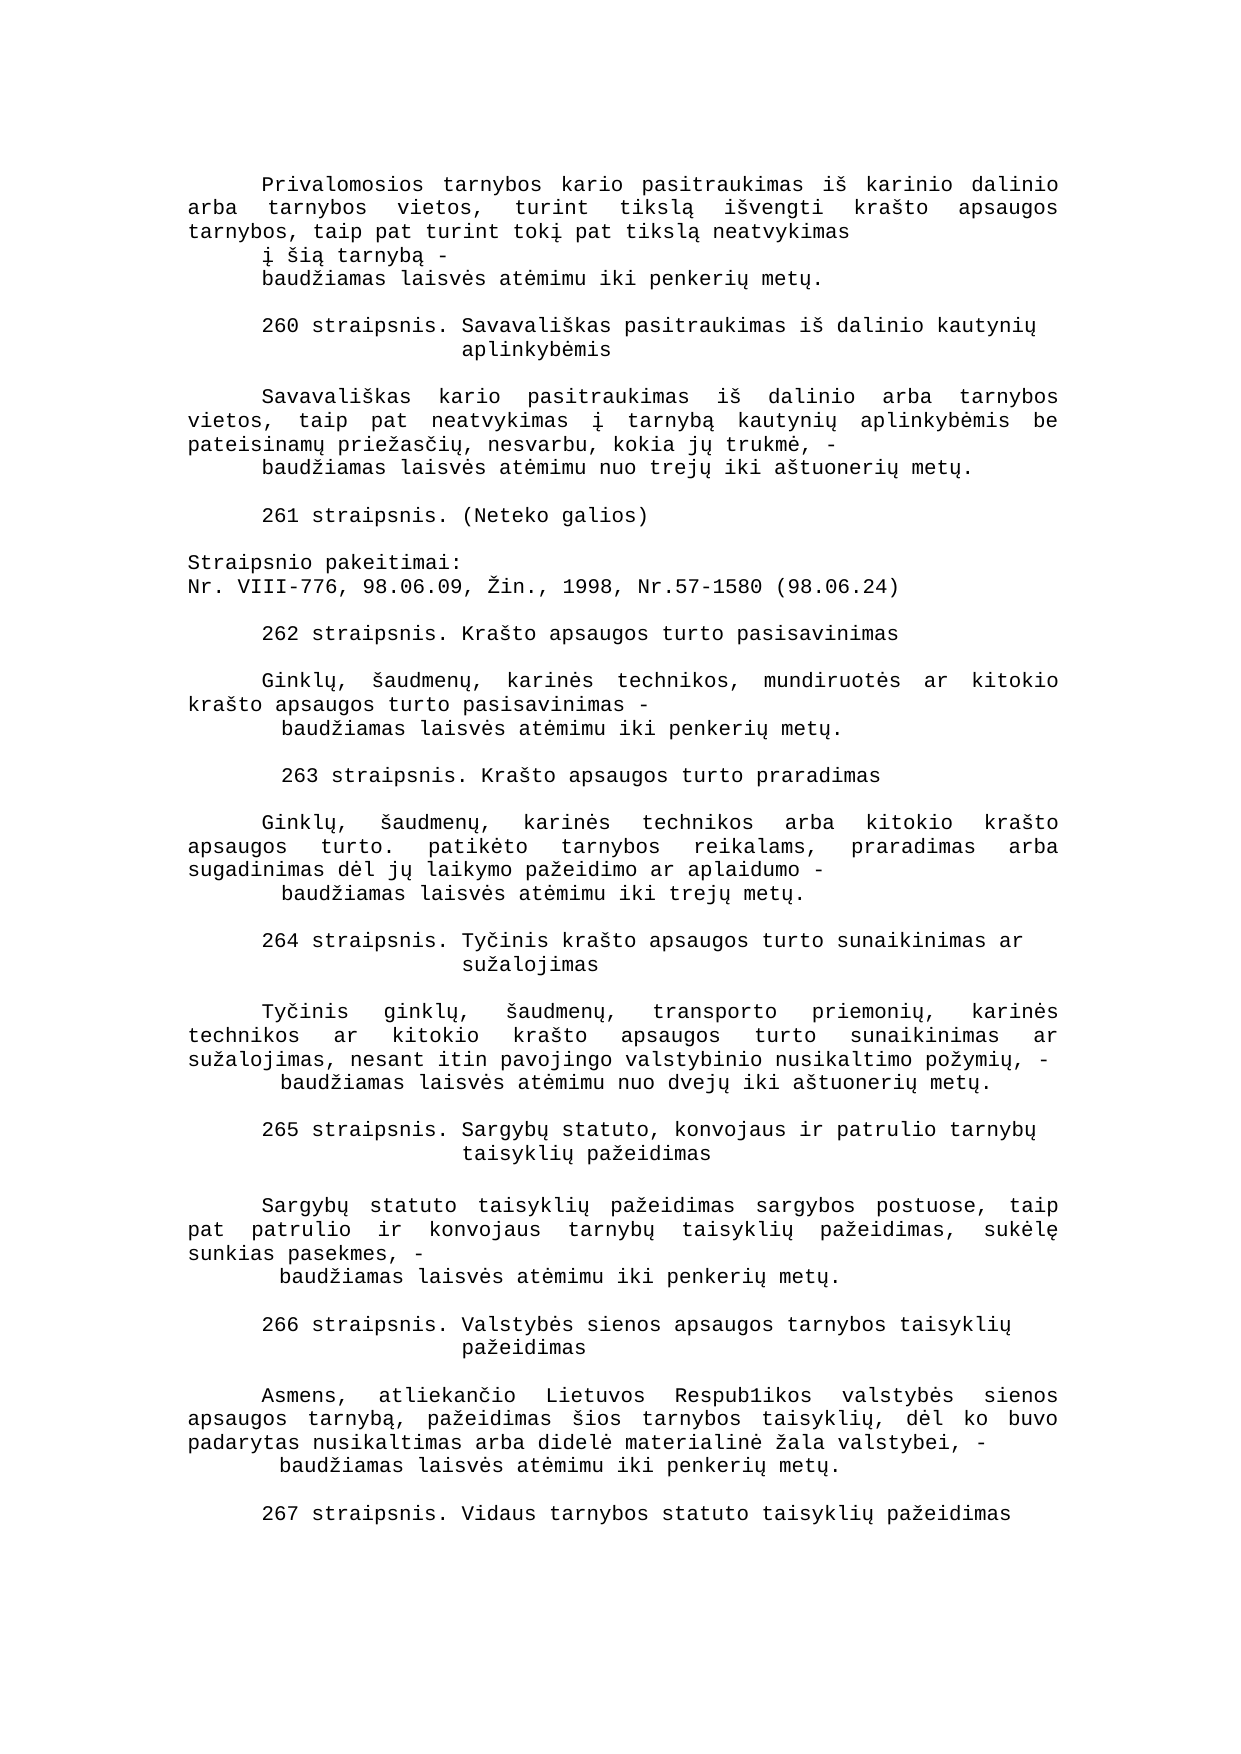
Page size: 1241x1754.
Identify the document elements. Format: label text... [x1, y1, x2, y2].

text baudžiamas laisvės atėmimu iki trejų metų. [207, 883, 1059, 907]
text Privalomosios tarnybos kario pasitraukimas iš karinio dalinio arba tarnybos vietos, turint tikslą išvengti krašto apsaugos tarnybos, taip pat turint tokį pat tikslą neatvykimas [187, 174, 1059, 244]
text Asmens, atliekančio Lietuvos Respub1ikos valstybės sienos apsaugos tarnybą, pažeidimas šios tarnybos taisyklių, dėl ko buvo padarytas nusikaltimas arba didelė materialinė žala valstybei, - [187, 1384, 1059, 1456]
text Straipsnio pakeitimai: [187, 552, 1059, 576]
text baudžiamas laisvės atėmimu iki penkerių metų. [205, 1266, 1059, 1290]
text baudžiamas laisvės atėmimu iki penkerių metų. [207, 717, 1059, 741]
text aplinkybėmis [207, 339, 1059, 363]
text Sargybų statuto taisyklių pažeidimas sargybos postuose, taip pat patrulio ir konvojaus tarnybų taisyklių pažeidimas, sukėlę sunkias pasekmes, - [187, 1195, 1059, 1266]
text 265 straipsnis. Sargybų statuto, konvojaus ir patrulio tarnybų [261, 1119, 1059, 1143]
text baudžiamas laisvės atėmimu iki penkerių metų. [204, 268, 1059, 292]
text 262 straipsnis. Krašto apsaugos turto pasisavinimas [207, 623, 1059, 647]
text 260 straipsnis. Savavališkas pasitraukimas iš dalinio kautynių [207, 316, 1059, 339]
text Nr. VIII-776, 98.06.09, Žin., 1998, Nr.57-1580 (98.06.24) [187, 576, 1059, 599]
text taisyklių pažeidimas [261, 1143, 1059, 1167]
text Ginklų, šaudmenų, karinės technikos arba kitokio krašto apsaugos turto. patikėto tarnybos reikalams, praradimas arba sugadinimas dėl jų laikymo pažeidimo ar aplaidumo - [187, 812, 1059, 883]
text Tyčinis ginklų, šaudmenų, transporto priemonių, karinės technikos ar kitokio krašto apsaugos turto sunaikinimas ar sužalojimas, nesant itin pavojingo valstybinio nusikaltimo požymių, - [187, 1001, 1059, 1072]
text 263 straipsnis. Krašto apsaugos turto praradimas [207, 765, 1059, 788]
text sužalojimas [261, 954, 1059, 978]
text 266 straipsnis. Valstybės sienos apsaugos tarnybos taisyklių [261, 1314, 1059, 1337]
text 261 straipsnis. (Neteko galios) [207, 505, 1059, 528]
text baudžiamas laisvės atėmimu nuo trejų iki aštuonerių metų. [206, 457, 1059, 481]
text į šią tarnybą - [187, 244, 1059, 268]
text baudžiamas laisvės atėmimu nuo dvejų iki aštuonerių metų. [206, 1072, 1059, 1096]
text 267 straipsnis. Vidaus tarnybos statuto taisyklių pažeidimas [261, 1503, 1059, 1526]
text Savavališkas kario pasitraukimas iš dalinio arba tarnybos vietos, taip pat neatvykimas į tarnybą kautynių aplinkybėmis be pateisinamų priežasčių, nesvarbu, kokia jų trukmė, - [187, 386, 1059, 457]
text pažeidimas [261, 1337, 1059, 1361]
text baudžiamas laisvės atėmimu iki penkerių metų. [205, 1456, 1059, 1479]
text Ginklų, šaudmenų, karinės technikos, mundiruotės ar kitokio krašto apsaugos turto pasisavinimas - [187, 670, 1059, 717]
text 264 straipsnis. Tyčinis krašto apsaugos turto sunaikinimas ar [261, 930, 1059, 954]
